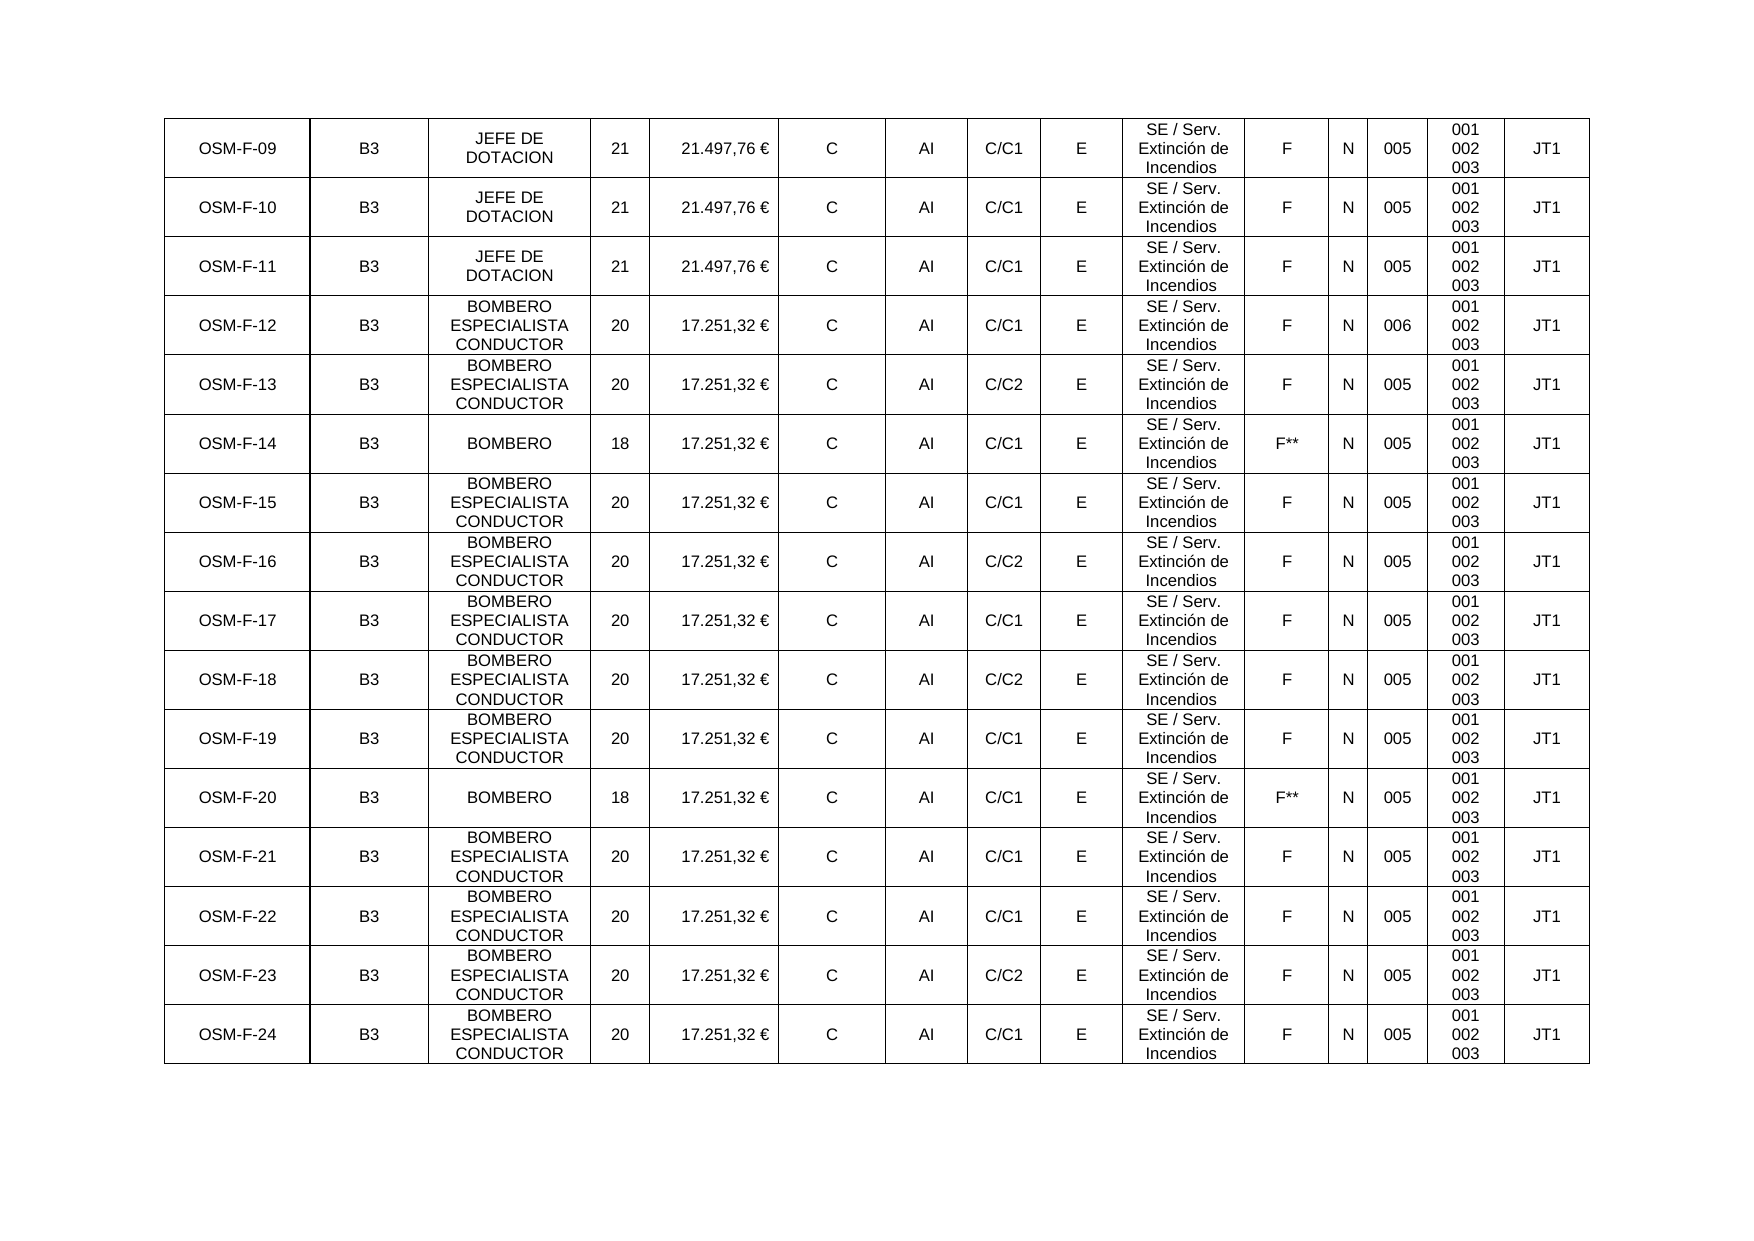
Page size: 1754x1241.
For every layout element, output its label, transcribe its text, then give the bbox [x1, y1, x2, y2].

table_cell F [1245, 1005, 1328, 1063]
table_cell C/C1 [968, 887, 1040, 945]
table_cell 17.251,32 € [650, 887, 778, 945]
table_cell AI [886, 119, 967, 177]
table_cell AI [886, 828, 967, 886]
table_cell 20 [591, 355, 649, 413]
table_cell B3 [311, 119, 428, 177]
table_cell 005 [1368, 178, 1427, 236]
table_cell 005 [1368, 1005, 1427, 1063]
table_cell E [1041, 592, 1122, 650]
table_cell F [1245, 592, 1328, 650]
table_cell SE / Serv. Extinción de Incendios [1123, 415, 1244, 472]
table_cell BOMBERO [429, 769, 590, 827]
table_cell JT1 [1505, 887, 1589, 945]
table_cell B3 [311, 769, 428, 827]
table_cell 20 [591, 1005, 649, 1063]
table_cell 001 002 003 [1428, 710, 1504, 768]
table_cell 001 002 003 [1428, 119, 1504, 177]
table_cell AI [886, 533, 967, 591]
table_cell N [1329, 651, 1367, 709]
table_cell 20 [591, 887, 649, 945]
table_cell OSM-F-09 [165, 119, 309, 177]
table_cell AI [886, 946, 967, 1004]
table_cell JT1 [1505, 533, 1589, 591]
table_cell B3 [311, 355, 428, 413]
table_cell JT1 [1505, 296, 1589, 354]
table_cell C [779, 710, 885, 768]
table_cell AI [886, 415, 967, 472]
table_cell F [1245, 119, 1328, 177]
table_cell JT1 [1505, 415, 1589, 472]
table_cell BOMBERO ESPECIALISTA CONDUCTOR [429, 533, 590, 591]
table_cell 17.251,32 € [650, 415, 778, 472]
table_cell 001 002 003 [1428, 178, 1504, 236]
table_cell B3 [311, 887, 428, 945]
table_cell SE / Serv. Extinción de Incendios [1123, 651, 1244, 709]
table_cell AI [886, 474, 967, 532]
table_cell BOMBERO ESPECIALISTA CONDUCTOR [429, 946, 590, 1004]
table_cell E [1041, 355, 1122, 413]
table_cell C [779, 946, 885, 1004]
table_cell 005 [1368, 710, 1427, 768]
table_cell JT1 [1505, 946, 1589, 1004]
table_cell 005 [1368, 415, 1427, 472]
table_cell 005 [1368, 119, 1427, 177]
table_cell 005 [1368, 474, 1427, 532]
table_cell AI [886, 651, 967, 709]
table_cell JT1 [1505, 474, 1589, 532]
table_cell AI [886, 355, 967, 413]
table_cell BOMBERO ESPECIALISTA CONDUCTOR [429, 887, 590, 945]
table_cell 17.251,32 € [650, 1005, 778, 1063]
table_cell AI [886, 887, 967, 945]
table_cell C/C1 [968, 415, 1040, 472]
table_cell B3 [311, 415, 428, 472]
table_cell N [1329, 178, 1367, 236]
table_cell JT1 [1505, 119, 1589, 177]
table_cell F [1245, 533, 1328, 591]
table_cell OSM-F-18 [165, 651, 309, 709]
table_cell BOMBERO ESPECIALISTA CONDUCTOR [429, 296, 590, 354]
table_cell C [779, 533, 885, 591]
table_cell 005 [1368, 592, 1427, 650]
table_cell 005 [1368, 887, 1427, 945]
table_cell C/C2 [968, 533, 1040, 591]
table_cell AI [886, 237, 967, 295]
table_cell SE / Serv. Extinción de Incendios [1123, 533, 1244, 591]
table_cell BOMBERO ESPECIALISTA CONDUCTOR [429, 355, 590, 413]
table_cell C/C1 [968, 769, 1040, 827]
table_cell 17.251,32 € [650, 296, 778, 354]
table_cell E [1041, 1005, 1122, 1063]
table_cell AI [886, 710, 967, 768]
table_cell C/C1 [968, 592, 1040, 650]
table_cell 001 002 003 [1428, 415, 1504, 472]
table_cell F [1245, 710, 1328, 768]
table_cell F [1245, 474, 1328, 532]
table_cell 001 002 003 [1428, 296, 1504, 354]
table_cell OSM-F-14 [165, 415, 309, 472]
table_cell N [1329, 355, 1367, 413]
table_cell JT1 [1505, 355, 1589, 413]
table_cell 18 [591, 415, 649, 472]
table_cell OSM-F-19 [165, 710, 309, 768]
table_cell B3 [311, 296, 428, 354]
table_cell C [779, 178, 885, 236]
table_cell C/C1 [968, 474, 1040, 532]
table_cell JT1 [1505, 828, 1589, 886]
table_cell OSM-F-10 [165, 178, 309, 236]
table_cell SE / Serv. Extinción de Incendios [1123, 119, 1244, 177]
table_cell 21.497,76 € [650, 178, 778, 236]
table_cell F [1245, 651, 1328, 709]
table_cell C/C1 [968, 237, 1040, 295]
table_cell 17.251,32 € [650, 710, 778, 768]
table_cell AI [886, 296, 967, 354]
table_cell B3 [311, 237, 428, 295]
table_cell AI [886, 1005, 967, 1063]
table_cell 001 002 003 [1428, 355, 1504, 413]
table_cell BOMBERO ESPECIALISTA CONDUCTOR [429, 1005, 590, 1063]
table_cell C/C1 [968, 1005, 1040, 1063]
table_cell OSM-F-21 [165, 828, 309, 886]
table_cell JT1 [1505, 710, 1589, 768]
table_cell 001 002 003 [1428, 1005, 1504, 1063]
table_cell E [1041, 474, 1122, 532]
table_cell 001 002 003 [1428, 769, 1504, 827]
table_cell OSM-F-12 [165, 296, 309, 354]
table_cell JEFE DE DOTACION [429, 178, 590, 236]
table_cell C/C2 [968, 946, 1040, 1004]
table_cell 005 [1368, 237, 1427, 295]
table_cell C/C2 [968, 355, 1040, 413]
table_cell C/C1 [968, 296, 1040, 354]
table_cell C [779, 296, 885, 354]
table_cell E [1041, 710, 1122, 768]
table_cell OSM-F-15 [165, 474, 309, 532]
table_cell 001 002 003 [1428, 533, 1504, 591]
table_cell SE / Serv. Extinción de Incendios [1123, 296, 1244, 354]
table_cell C/C1 [968, 119, 1040, 177]
table_cell 001 002 003 [1428, 946, 1504, 1004]
table_cell 20 [591, 296, 649, 354]
table_cell F [1245, 887, 1328, 945]
table_cell C [779, 592, 885, 650]
table_cell BOMBERO ESPECIALISTA CONDUCTOR [429, 651, 590, 709]
table_cell N [1329, 887, 1367, 945]
table_cell 20 [591, 710, 649, 768]
table_cell B3 [311, 710, 428, 768]
table_cell B3 [311, 828, 428, 886]
table_cell N [1329, 1005, 1367, 1063]
table_cell SE / Serv. Extinción de Incendios [1123, 946, 1244, 1004]
table_cell 001 002 003 [1428, 592, 1504, 650]
table_cell 21 [591, 237, 649, 295]
table_cell OSM-F-22 [165, 887, 309, 945]
table_cell OSM-F-11 [165, 237, 309, 295]
table_cell OSM-F-24 [165, 1005, 309, 1063]
table_cell E [1041, 533, 1122, 591]
table_cell SE / Serv. Extinción de Incendios [1123, 769, 1244, 827]
table_cell JT1 [1505, 1005, 1589, 1063]
table_cell 21 [591, 178, 649, 236]
table_cell C [779, 474, 885, 532]
table_cell F [1245, 946, 1328, 1004]
table_cell C/C1 [968, 828, 1040, 886]
table_cell 17.251,32 € [650, 474, 778, 532]
table_cell 17.251,32 € [650, 651, 778, 709]
table_cell BOMBERO ESPECIALISTA CONDUCTOR [429, 474, 590, 532]
table_cell OSM-F-13 [165, 355, 309, 413]
table_cell E [1041, 296, 1122, 354]
table_cell 18 [591, 769, 649, 827]
table_cell BOMBERO ESPECIALISTA CONDUCTOR [429, 592, 590, 650]
table_cell 006 [1368, 296, 1427, 354]
table_cell N [1329, 946, 1367, 1004]
table_cell E [1041, 769, 1122, 827]
table_cell E [1041, 237, 1122, 295]
table_cell 17.251,32 € [650, 828, 778, 886]
table_cell SE / Serv. Extinción de Incendios [1123, 474, 1244, 532]
table_cell F** [1245, 415, 1328, 472]
table_cell OSM-F-23 [165, 946, 309, 1004]
table_cell 21.497,76 € [650, 119, 778, 177]
table_cell N [1329, 237, 1367, 295]
table_cell F [1245, 828, 1328, 886]
table_cell C [779, 651, 885, 709]
table_cell B3 [311, 533, 428, 591]
table_cell AI [886, 592, 967, 650]
table_cell C [779, 355, 885, 413]
table_cell C [779, 828, 885, 886]
table_cell F** [1245, 769, 1328, 827]
table_cell 001 002 003 [1428, 887, 1504, 945]
table_cell N [1329, 296, 1367, 354]
table_cell F [1245, 296, 1328, 354]
table_cell OSM-F-20 [165, 769, 309, 827]
table_cell N [1329, 415, 1367, 472]
table_cell 001 002 003 [1428, 828, 1504, 886]
table_cell 20 [591, 592, 649, 650]
table_cell 20 [591, 474, 649, 532]
table_cell B3 [311, 178, 428, 236]
table_cell 21 [591, 119, 649, 177]
table_cell SE / Serv. Extinción de Incendios [1123, 355, 1244, 413]
table_cell B3 [311, 474, 428, 532]
table_cell JT1 [1505, 237, 1589, 295]
table_cell C [779, 237, 885, 295]
table_cell 005 [1368, 651, 1427, 709]
table_cell 005 [1368, 828, 1427, 886]
table_cell JEFE DE DOTACION [429, 119, 590, 177]
table_cell 001 002 003 [1428, 474, 1504, 532]
table_cell N [1329, 769, 1367, 827]
table_cell 001 002 003 [1428, 651, 1504, 709]
table_cell JT1 [1505, 178, 1589, 236]
table_cell SE / Serv. Extinción de Incendios [1123, 1005, 1244, 1063]
table_cell E [1041, 828, 1122, 886]
table_cell C/C1 [968, 178, 1040, 236]
table_cell B3 [311, 946, 428, 1004]
table_cell C [779, 1005, 885, 1063]
table_cell E [1041, 887, 1122, 945]
table_cell AI [886, 769, 967, 827]
table_cell 20 [591, 651, 649, 709]
table_cell C [779, 769, 885, 827]
table_cell E [1041, 119, 1122, 177]
table_cell 005 [1368, 355, 1427, 413]
table_cell 17.251,32 € [650, 946, 778, 1004]
table_cell N [1329, 828, 1367, 886]
table_cell 21.497,76 € [650, 237, 778, 295]
table_cell SE / Serv. Extinción de Incendios [1123, 828, 1244, 886]
table_cell B3 [311, 651, 428, 709]
table_cell B3 [311, 1005, 428, 1063]
table_cell N [1329, 592, 1367, 650]
table_cell JT1 [1505, 592, 1589, 650]
table_cell E [1041, 651, 1122, 709]
table_cell JEFE DE DOTACION [429, 237, 590, 295]
table_cell E [1041, 415, 1122, 472]
table_cell N [1329, 119, 1367, 177]
table_cell C/C2 [968, 651, 1040, 709]
table_cell E [1041, 946, 1122, 1004]
table_cell OSM-F-16 [165, 533, 309, 591]
table_cell N [1329, 474, 1367, 532]
table_cell N [1329, 710, 1367, 768]
table_cell 17.251,32 € [650, 769, 778, 827]
table_cell SE / Serv. Extinción de Incendios [1123, 237, 1244, 295]
table_cell AI [886, 178, 967, 236]
table_cell 20 [591, 946, 649, 1004]
table_cell JT1 [1505, 651, 1589, 709]
table_cell E [1041, 178, 1122, 236]
table_cell SE / Serv. Extinción de Incendios [1123, 592, 1244, 650]
table_cell C/C1 [968, 710, 1040, 768]
table_cell F [1245, 355, 1328, 413]
table_cell SE / Serv. Extinción de Incendios [1123, 710, 1244, 768]
table_cell 17.251,32 € [650, 592, 778, 650]
table_cell C [779, 415, 885, 472]
table_cell OSM-F-17 [165, 592, 309, 650]
table_cell F [1245, 237, 1328, 295]
table_cell SE / Serv. Extinción de Incendios [1123, 178, 1244, 236]
table_cell BOMBERO [429, 415, 590, 472]
table_cell F [1245, 178, 1328, 236]
table_cell BOMBERO ESPECIALISTA CONDUCTOR [429, 828, 590, 886]
table_cell 001 002 003 [1428, 237, 1504, 295]
table_cell C [779, 887, 885, 945]
table_cell N [1329, 533, 1367, 591]
table_cell 005 [1368, 533, 1427, 591]
table_cell SE / Serv. Extinción de Incendios [1123, 887, 1244, 945]
table_cell BOMBERO ESPECIALISTA CONDUCTOR [429, 710, 590, 768]
table_cell 17.251,32 € [650, 355, 778, 413]
table_cell 005 [1368, 946, 1427, 1004]
table_cell 17.251,32 € [650, 533, 778, 591]
table_cell 20 [591, 828, 649, 886]
table_cell C [779, 119, 885, 177]
table_cell 20 [591, 533, 649, 591]
table_cell 005 [1368, 769, 1427, 827]
table_cell B3 [311, 592, 428, 650]
table_cell JT1 [1505, 769, 1589, 827]
